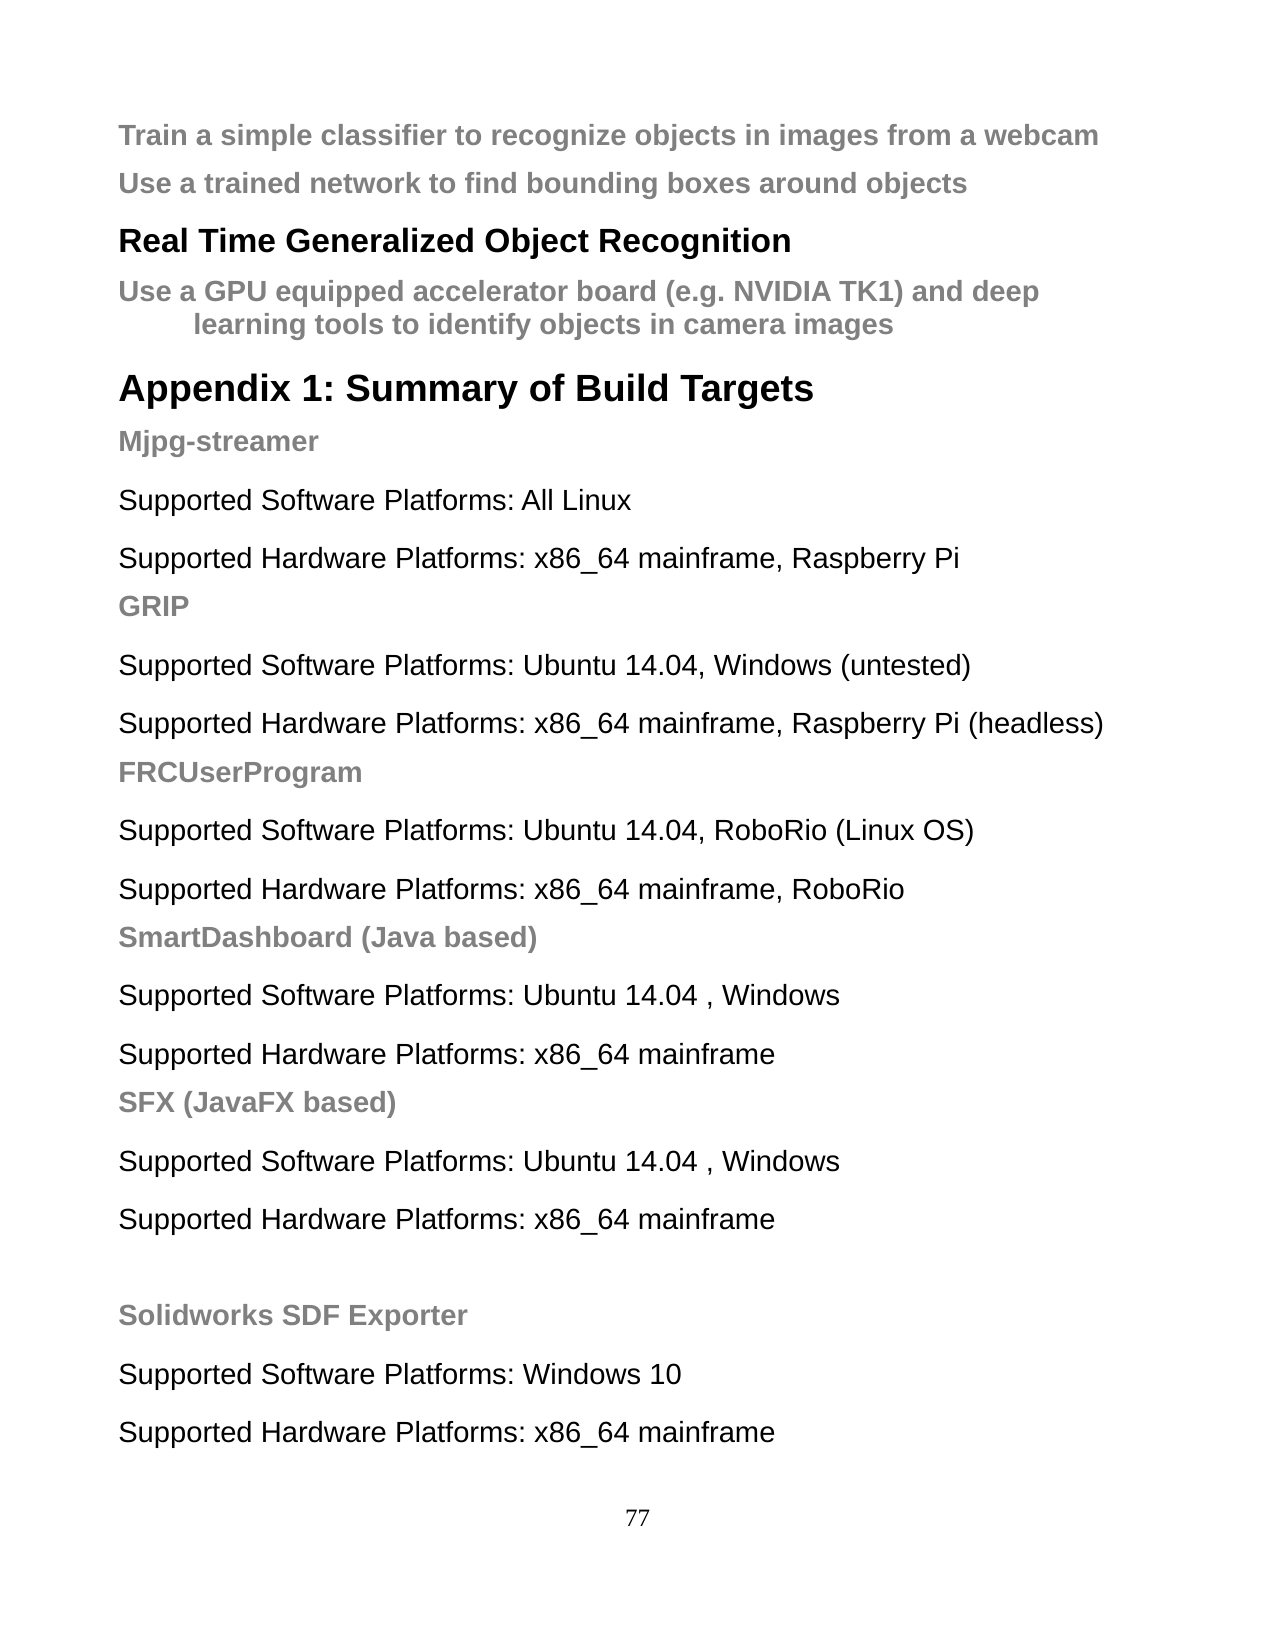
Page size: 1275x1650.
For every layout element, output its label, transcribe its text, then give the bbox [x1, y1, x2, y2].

subtitle Supported Hardware Platforms: x86_64 mainframe, Raspberry Pi [118, 541, 1157, 575]
subtitle FRCUserProgram [118, 754, 1157, 788]
subtitle Supported Software Platforms: Ubuntu 14.04, RoboRio (Linux OS) [118, 813, 1157, 847]
subtitle Mjpg-streamer [118, 424, 1157, 458]
subtitle Supported Software Platforms: All Linux [118, 483, 1157, 516]
subtitle Supported Hardware Platforms: x86_64 mainframe, Raspberry Pi (headless) [118, 706, 1157, 740]
subtitle Real Time Generalized Object Recognition [118, 221, 1157, 259]
subtitle SFX (JavaFX based) [118, 1085, 1157, 1118]
subtitle Supported Software Platforms: Windows 10 [118, 1357, 1157, 1390]
subtitle Use a GPU equipped accelerator board (e.g. NVIDIA TK1) and deep learning tools to identify objects in camera images [118, 274, 1157, 341]
subtitle Supported Hardware Platforms: x86_64 mainframe [118, 1202, 1157, 1236]
subtitle Supported Software Platforms: Ubuntu 14.04, Windows (untested) [118, 648, 1157, 681]
subtitle Appendix 1: Summary of Build Targets [118, 366, 1157, 409]
subtitle SmartDashboard (Java based) [118, 920, 1157, 953]
subtitle Solidworks SDF Exporter [118, 1298, 1157, 1332]
subtitle Train a simple classifier to recognize objects in images from a webcam [118, 118, 1157, 152]
subtitle Supported Software Platforms: Ubuntu 14.04 , Windows [118, 1143, 1157, 1177]
subtitle GRIP [118, 589, 1157, 623]
subtitle Supported Hardware Platforms: x86_64 mainframe, RoboRio [118, 872, 1157, 905]
subtitle Supported Hardware Platforms: x86_64 mainframe [118, 1415, 1157, 1449]
subtitle Supported Software Platforms: Ubuntu 14.04 , Windows [118, 978, 1157, 1012]
subtitle Use a trained network to find bounding boxes around objects [118, 166, 1157, 200]
subtitle Supported Hardware Platforms: x86_64 mainframe [118, 1037, 1157, 1070]
